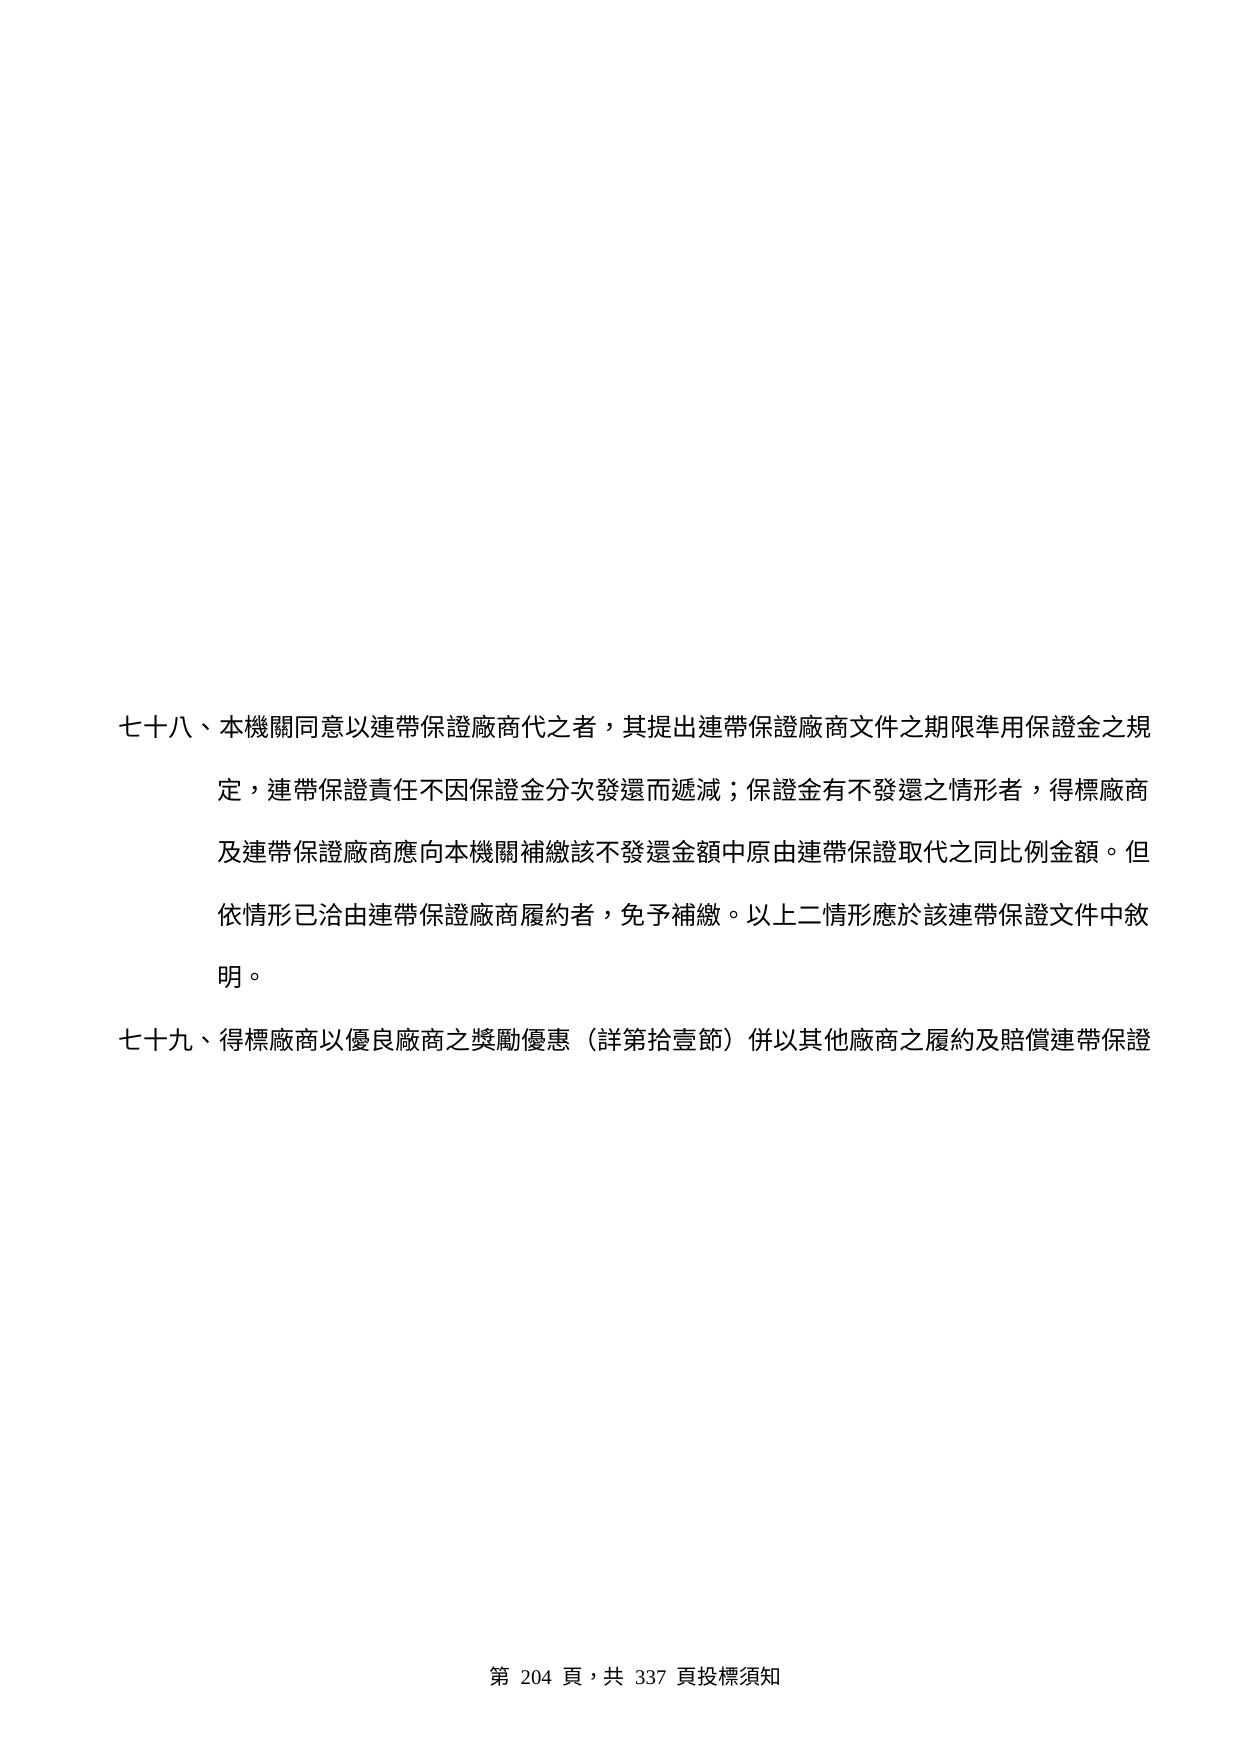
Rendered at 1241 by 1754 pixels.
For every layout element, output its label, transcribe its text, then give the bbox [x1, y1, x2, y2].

text 七十八、本機關同意以連帶保證廠商代之者，其提出連帶保證廠商文件之期限準用保證金之規定，連帶保證責任不因保證金分次發還而遞減；保證金有不發還之情形者，得標廠商及連帶保證廠商應向本機關補繳該不發還金額中原由連帶保證取代之同比例金額。但依情形已洽由連帶保證廠商履約者，免予補繳。以上二情形應於該連帶保證文件中敘明。 [118, 684, 1152, 997]
text 七十九、得標廠商以優良廠商之獎勵優惠（詳第拾壹節）併以其他廠商之履約及賠償連帶保證 [118, 997, 1152, 1059]
